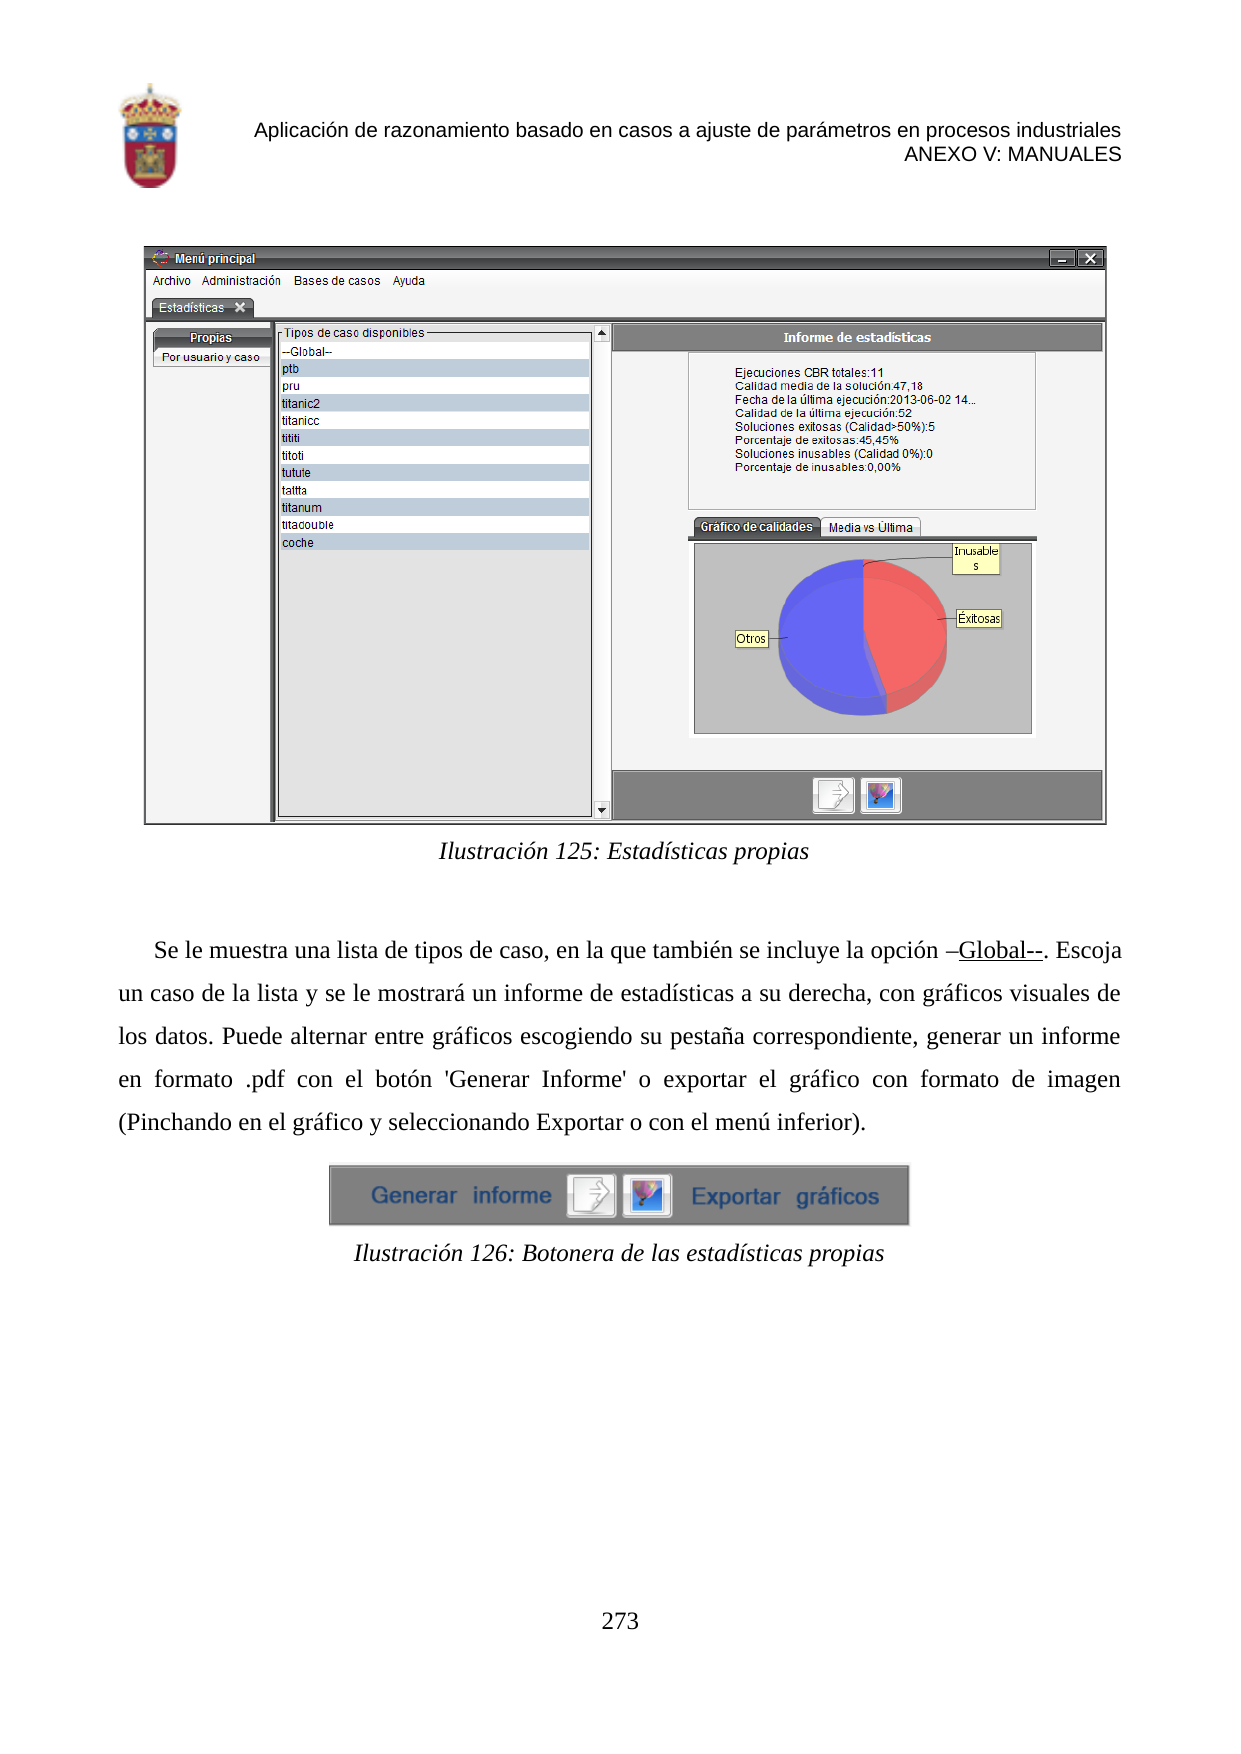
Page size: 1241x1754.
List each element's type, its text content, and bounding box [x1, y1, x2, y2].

text Ilustración 126: Botonera de las estadísticas propias [118, 1175, 1122, 1267]
picture [143, 246, 1107, 825]
text Ilustración 125: Estadísticas propias [144, 825, 1107, 865]
text Se le muestra una lista de tipos de caso, en la que también se incluye la opción –Global--. Escoja un caso de la lista y se le mostrará un informe de estadísticas a su derecha, con gráficos visuales de los datos. Puede alternar entre gráficos escogiendo su pestaña correspondiente, generar un informe en formato .pdf con el botón 'Generar Informe' o exportar el gráfico con formato de imagen (Pinchando en el gráfico y seleccionando Exportar o con el menú inferior). [118, 935, 1122, 1136]
picture [117, 83, 184, 188]
